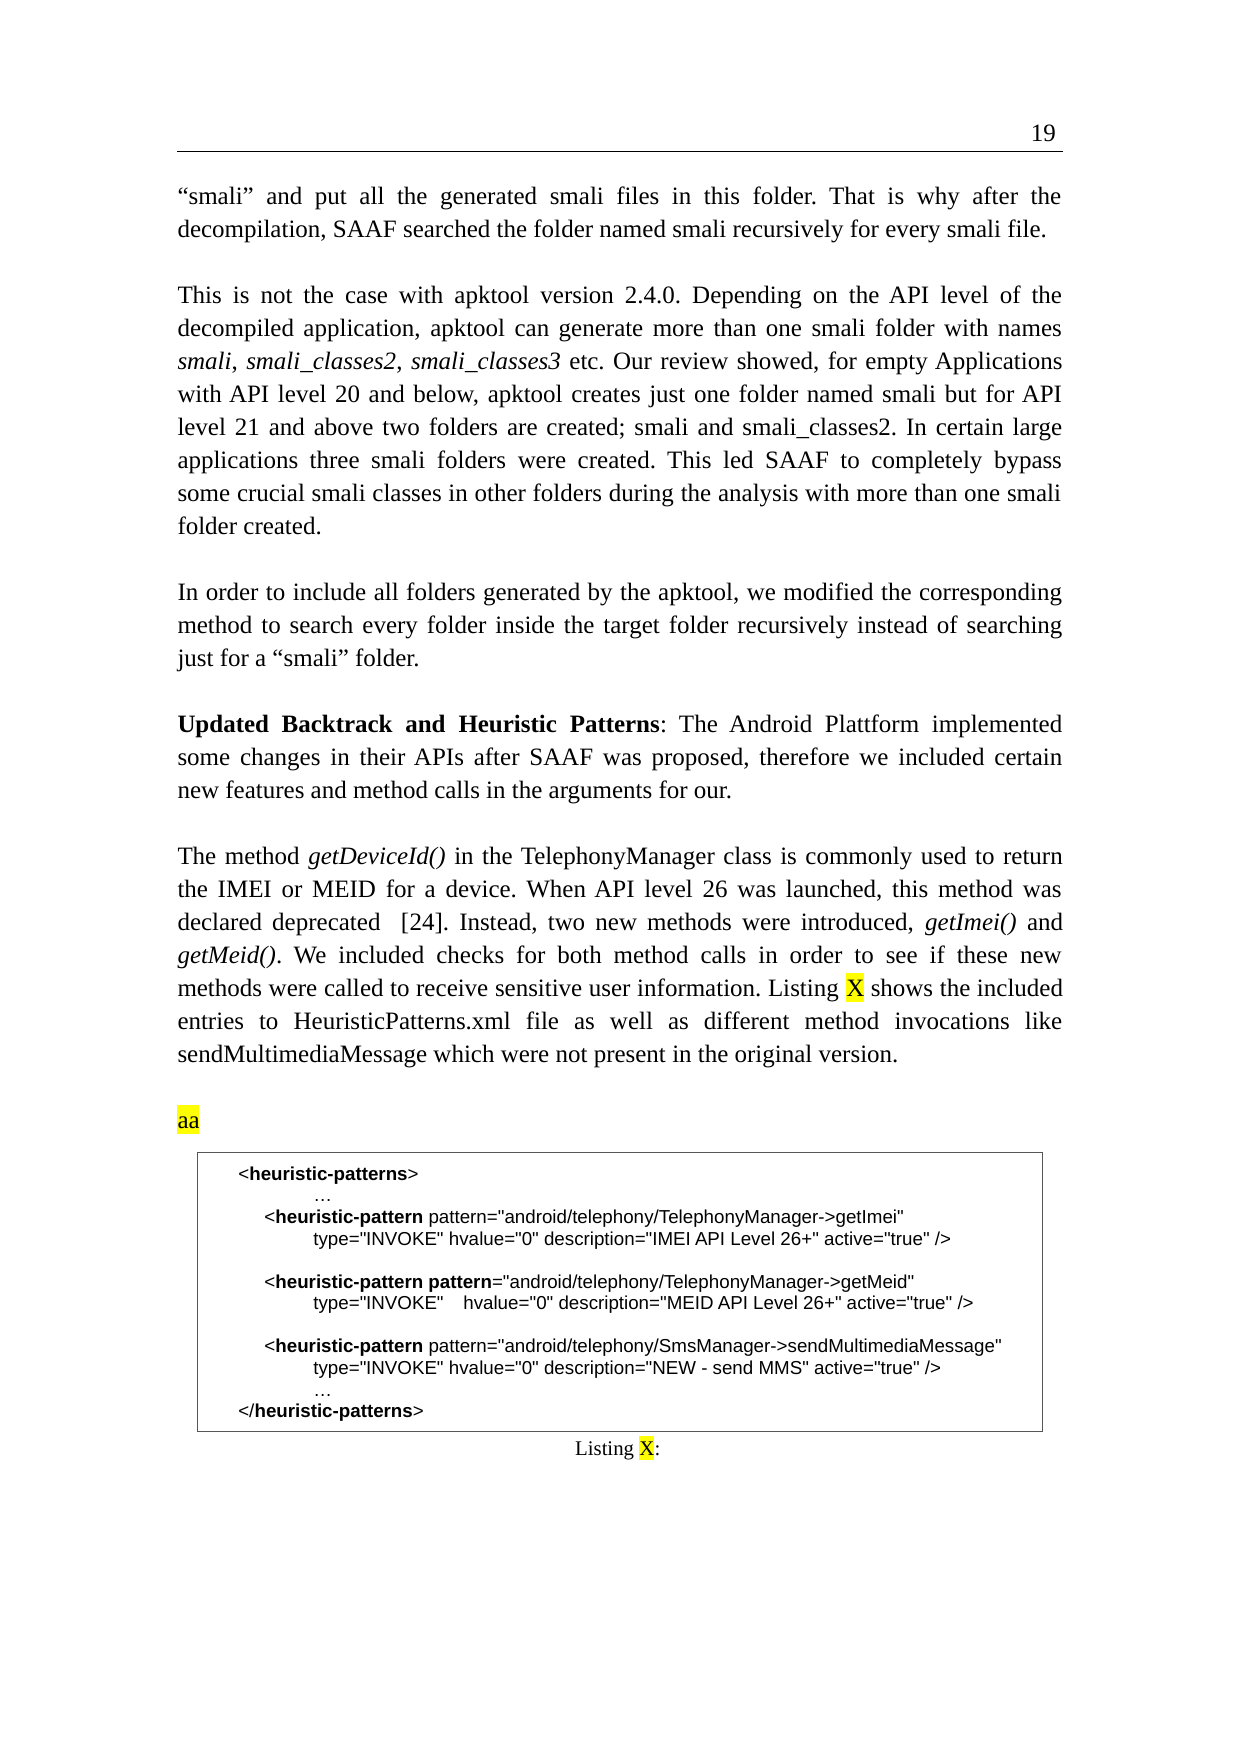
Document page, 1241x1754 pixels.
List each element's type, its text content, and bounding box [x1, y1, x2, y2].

text In order to include all folders generated by the apktool, we modified the corresponding method to search every folder inside the target folder recursively instead of searching just for a “smali” folder. [177, 577, 1063, 672]
text aa [177, 1105, 1063, 1134]
text Listing X: [177, 1436, 1063, 1460]
text “smali” and put all the generated smali files in this folder. That is why after the decompilation, SAAF searched the folder named smali recursively for every smali file. [177, 181, 1063, 243]
text This is not the case with apktool version 2.4.0. Depending on the API level of the decompiled application, apktool can generate more than one smali folder with names smali, smali_classes2, smali_classes3 etc. Our review showed, for empty Applications with API level 20 and below, apktool creates just one folder named smali but for API level 21 and above two folders are created; smali and smali_classes2. In certain large applications three smali folders were created. This led SAAF to completely bypass some crucial smali classes in other folders during the analysis with more than one smali folder created. [177, 280, 1063, 540]
text Updated Backtrack and Heuristic Patterns: The Android Plattform implemented some changes in their APIs after SAAF was proposed, therefore we included certain new features and method calls in the arguments for our. [177, 709, 1063, 804]
text The method getDeviceId() in the TelephonyManager class is commonly used to return the IMEI or MEID for a device. When API level 26 was launched, this method was declared deprecated [24]. Instead, two new methods were introduced, getImei() and getMeid(). We included checks for both method calls in order to see if these new methods were called to receive sensitive user information. Listing X shows the included entries to HeuristicPatterns.xml file as well as different method invocations like sendMultimediaMessage which were not present in the original version. [177, 841, 1063, 1068]
